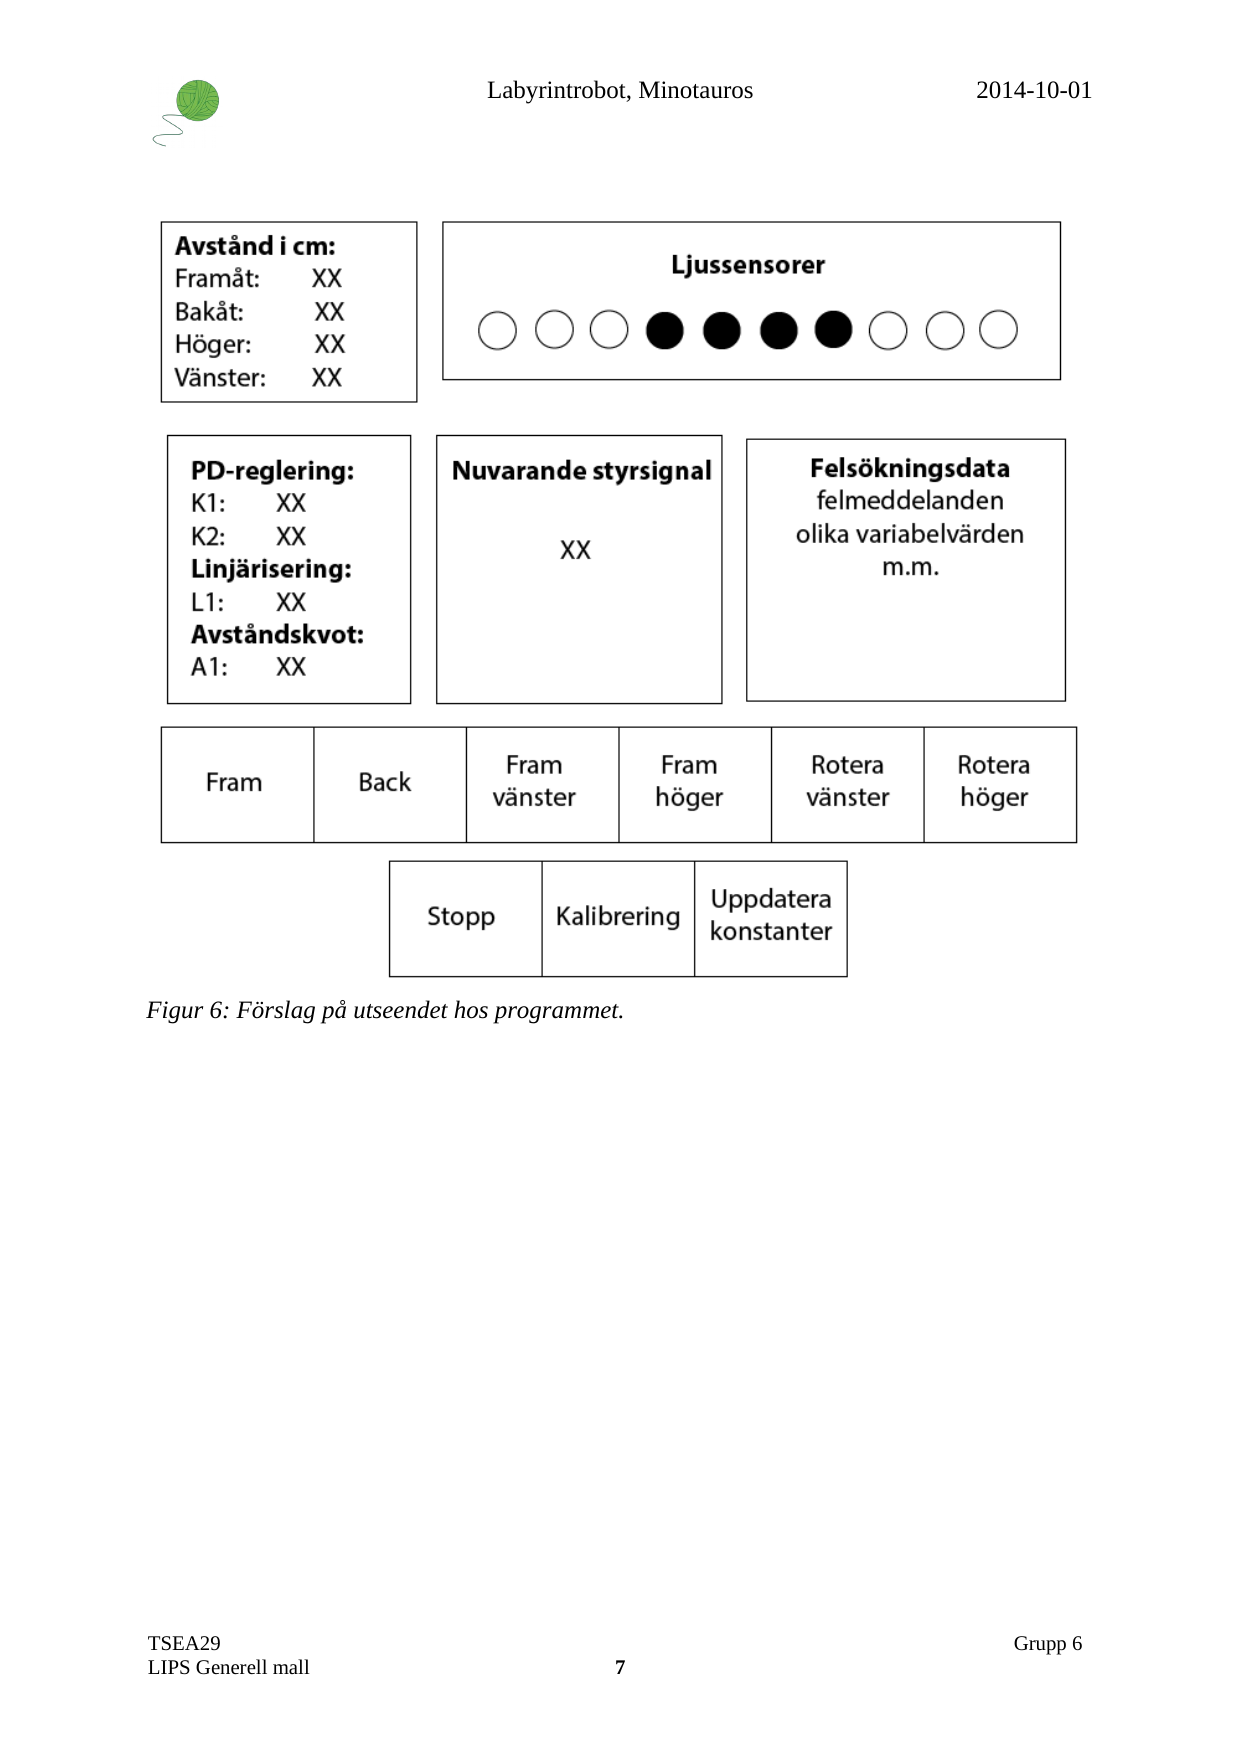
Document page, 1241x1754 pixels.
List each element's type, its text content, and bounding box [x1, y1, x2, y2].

text Figur 6: Förslag på utseendet hos programmet. [146, 996, 1091, 1024]
picture [150, 76, 223, 149]
picture [146, 188, 1091, 996]
